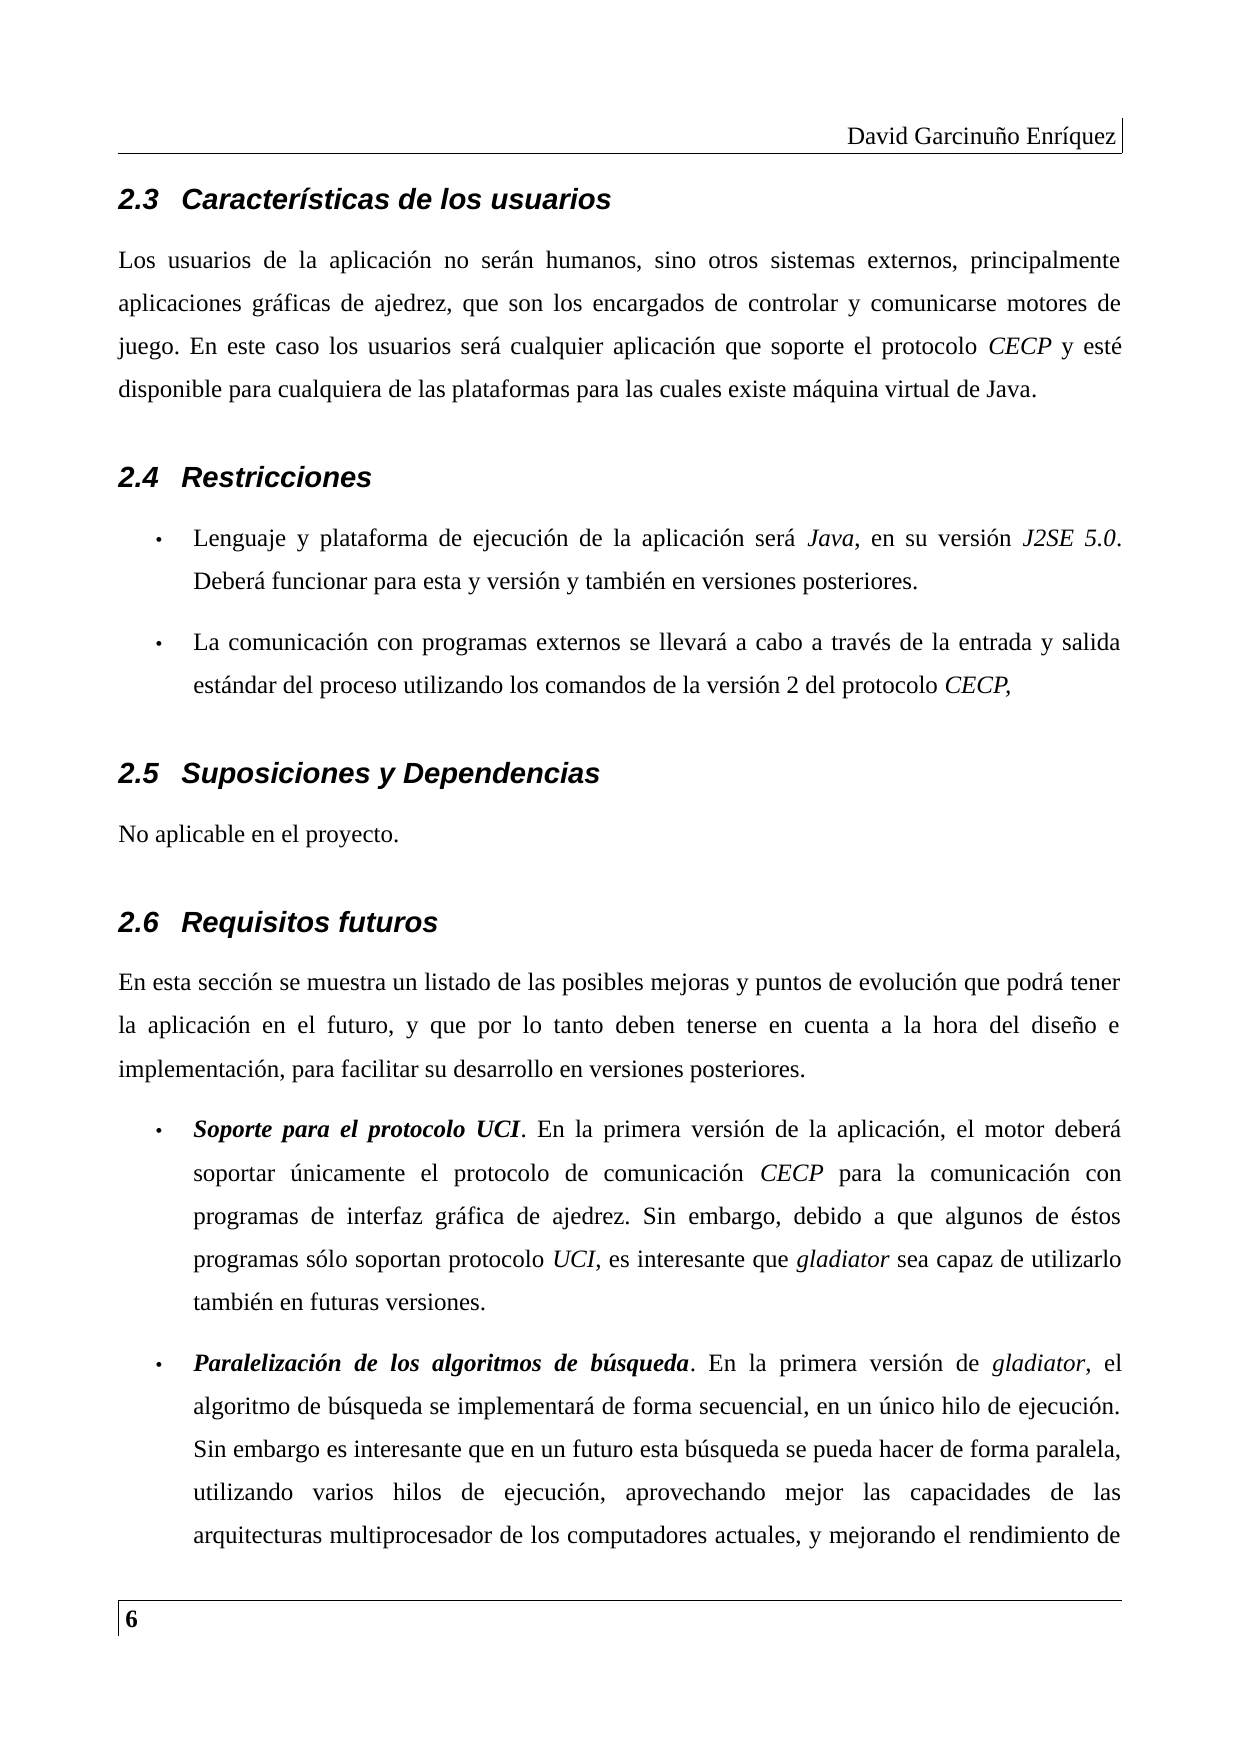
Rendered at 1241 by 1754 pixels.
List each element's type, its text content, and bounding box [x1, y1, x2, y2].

list La comunicación con programas externos se llevará a cabo a través de la entrada y salida estándar del proceso utilizando los comandos de la versión 2 del protocolo CECP, [156, 627, 1122, 699]
text Los usuarios de la aplicación no serán humanos, sino otros sistemas externos, principalmente aplicaciones gráficas de ajedrez, que son los encargados de controlar y comunicarse motores de juego. En este caso los usuarios será cualquier aplicación que soporte el protocolo CECP y esté disponible para cualquiera de las plataformas para las cuales existe máquina virtual de Java. [118, 245, 1122, 403]
list Soporte para el protocolo UCI. En la primera versión de la aplicación, el motor deberá soportar únicamente el protocolo de comunicación CECP para la comunicación con programas de interfaz gráfica de ajedrez. Sin embargo, debido a que algunos de éstos programas sólo soportan protocolo UCI, es interesante que gladiator sea capaz de utilizarlo también en futuras versiones. [156, 1114, 1122, 1316]
subtitle Suposiciones y Dependencias [118, 756, 1122, 789]
list Paralelización de los algoritmos de búsqueda. En la primera versión de gladiator, el algoritmo de búsqueda se implementará de forma secuencial, en un único hilo de ejecución. Sin embargo es interesante que en un futuro esta búsqueda se pueda hacer de forma paralela, utilizando varios hilos de ejecución, aprovechando mejor las capacidades de las arquitecturas multiprocesador de los computadores actuales, y mejorando el rendimiento de [156, 1348, 1122, 1549]
text No aplicable en el proyecto. [118, 819, 1122, 848]
subtitle Restricciones [118, 460, 1122, 494]
subtitle Características de los usuarios [118, 182, 1122, 216]
list Lenguaje y plataforma de ejecución de la aplicación será Java, en su versión J2SE 5.0. Deberá funcionar para esta y versión y también en versiones posteriores. [156, 523, 1122, 595]
text En esta sección se muestra un listado de las posibles mejoras y puntos de evolución que podrá tener la aplicación en el futuro, y que por lo tanto deben tenerse en cuenta a la hora del diseño e implementación, para facilitar su desarrollo en versiones posteriores. [118, 967, 1122, 1082]
subtitle Requisitos futuros [118, 905, 1122, 938]
